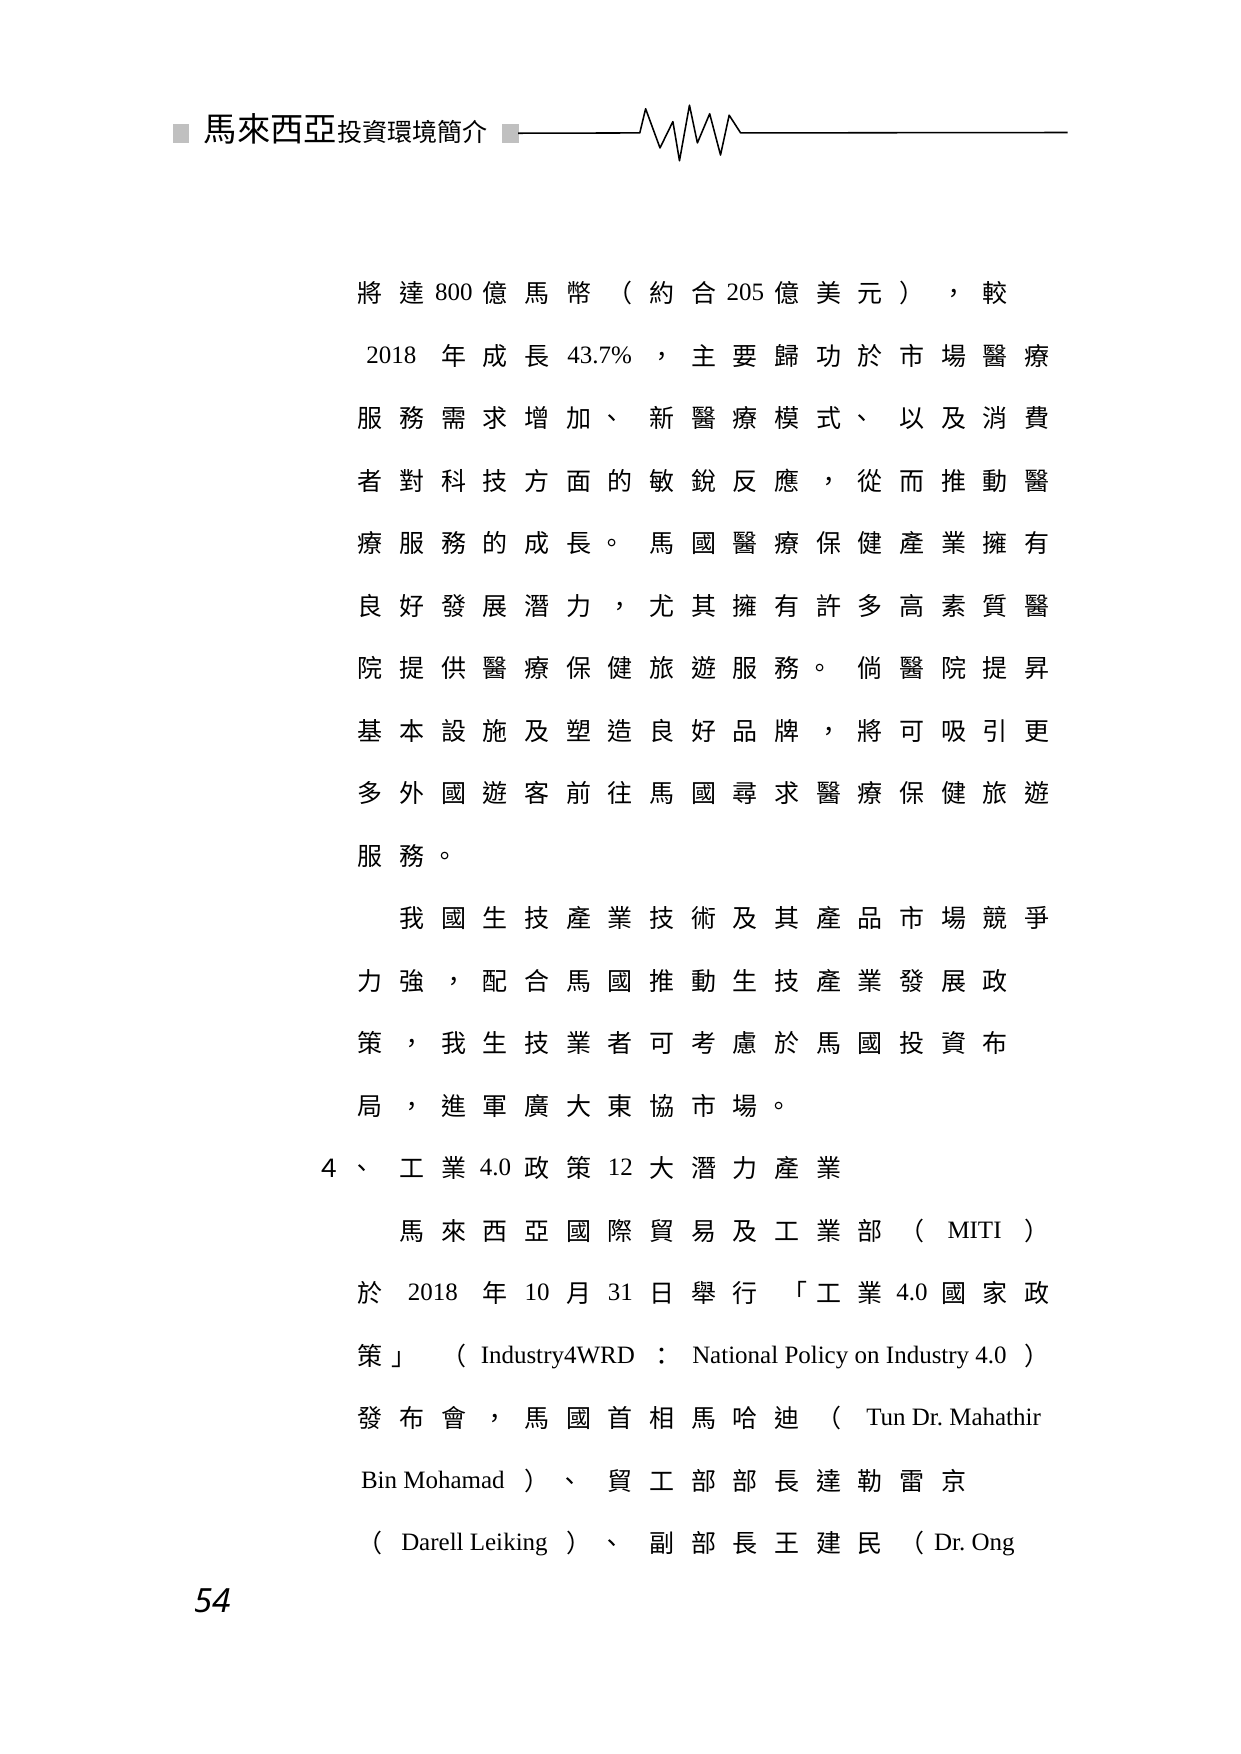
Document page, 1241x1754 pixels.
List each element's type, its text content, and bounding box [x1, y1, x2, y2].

text 我國生技產業技術及其產品市場競爭力強，配合馬國推動生技產業發展政策，我生技業者可考慮於馬國投資布局，進軍廣大東協市場。 [330, 875, 1058, 1125]
text ４、工業4.0政策12大潛力產業 [281, 1125, 1058, 1188]
text 馬來西亞國際貿易及工業部（MITI）於2018年10月31日舉行「工業4.0國家政策」（Industry4WRD：National Policy on Industry 4.0）發布會，馬國首相馬哈迪（Tun Dr. Mahathir Bin Mohamad）、貿工部部長達勒雷京（Darell Leiking）、副部長王建民（Dr. Ong [330, 1188, 1058, 1563]
text 將達800億馬幣（約合205億美元），較2018年成長43.7%，主要歸功於市場醫療服務需求增加、新醫療模式、以及消費者對科技方面的敏銳反應，從而推動醫療服務的成長。馬國醫療保健產業擁有良好發展潛力，尤其擁有許多高素質醫院提供醫療保健旅遊服務。倘醫院提昇基本設施及塑造良好品牌，將可吸引更多外國遊客前往馬國尋求醫療保健旅遊服務。 [330, 250, 1058, 875]
